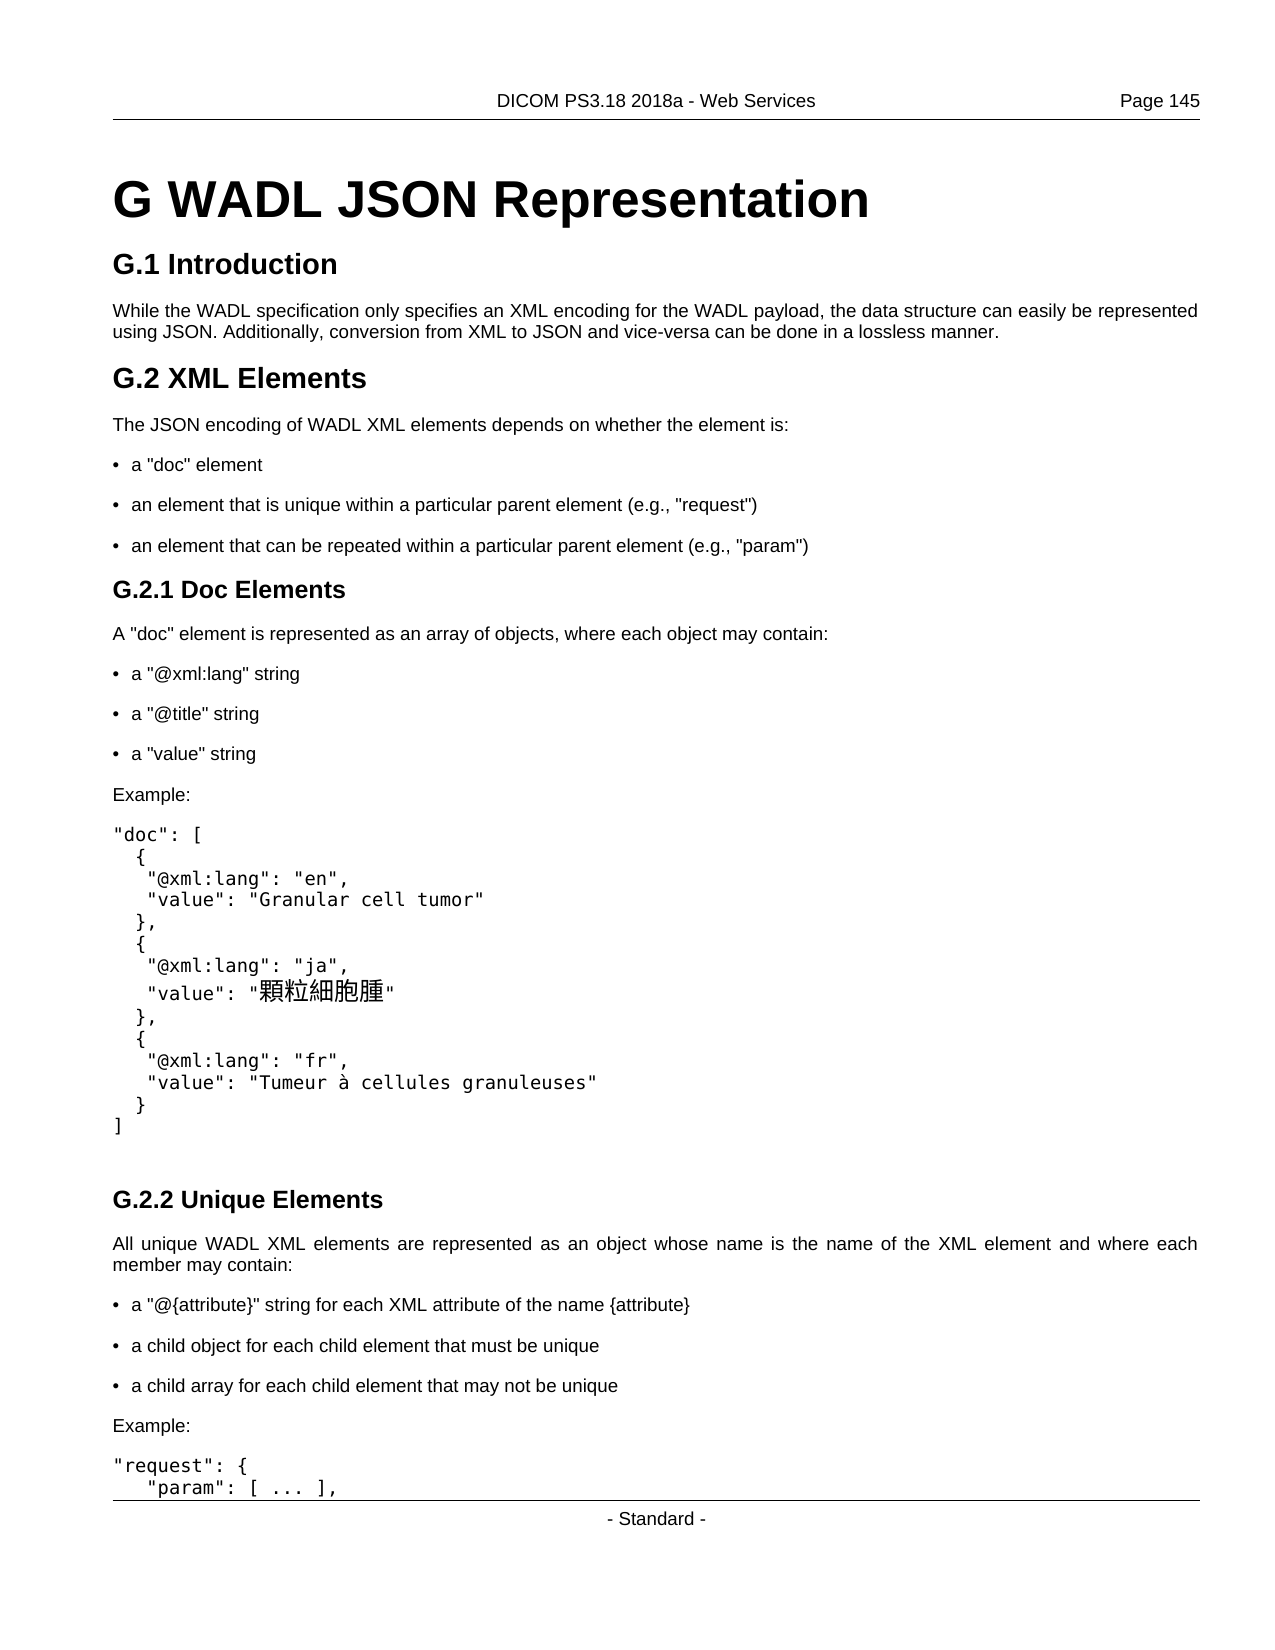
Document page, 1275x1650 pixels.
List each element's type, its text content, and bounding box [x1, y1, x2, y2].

text All unique WADL XML elements are represented as an object whose name is the name of the XML element and where each member may contain: [112, 1232, 1200, 1276]
text G.2 XML Elements [112, 361, 1200, 395]
list an element that can be repeated within a particular parent element (e.g., "param") [112, 534, 1200, 556]
list an element that is unique within a particular parent element (e.g., "request") [112, 494, 1200, 516]
text G.2.2 Unique Elements [112, 1185, 1200, 1214]
list a "@xml:lang" string [112, 663, 1200, 684]
list a child object for each child element that must be unique [112, 1334, 1200, 1356]
list a "doc" element [112, 454, 1200, 475]
text While the WADL specification only specifies an XML encoding for the WADL payload, the data structure can easily be represented using JSON. Additionally, conversion from XML to JSON and vice-versa can be done in a lossless manner. [112, 299, 1200, 342]
text Example: [112, 783, 1200, 805]
list a child array for each child element that may not be unique [112, 1375, 1200, 1396]
list a "@{attribute}" string for each XML attribute of the name {attribute} [112, 1294, 1200, 1316]
text G.2.1 Doc Elements [112, 575, 1200, 603]
list a "@title" string [112, 703, 1200, 724]
list a "value" string [112, 743, 1200, 765]
text "doc": [ { "@xml:lang": "en", "value": "Granular cell tumor" }, { "@xml:lang": "ja", "value": "顆粒細胞腫" }, { "@xml:lang": "fr", "value": "Tumeur à cellules granuleuses" } ] [112, 824, 1200, 1166]
text "request": { "param": [ ... ], [112, 1456, 1200, 1499]
text G WADL JSON Representation [112, 169, 1200, 228]
text Example: [112, 1415, 1200, 1437]
text The JSON encoding of WADL XML elements depends on whether the element is: [112, 413, 1200, 435]
text A "doc" element is represented as an array of objects, where each object may contain: [112, 622, 1200, 644]
text G.1 Introduction [112, 247, 1200, 281]
